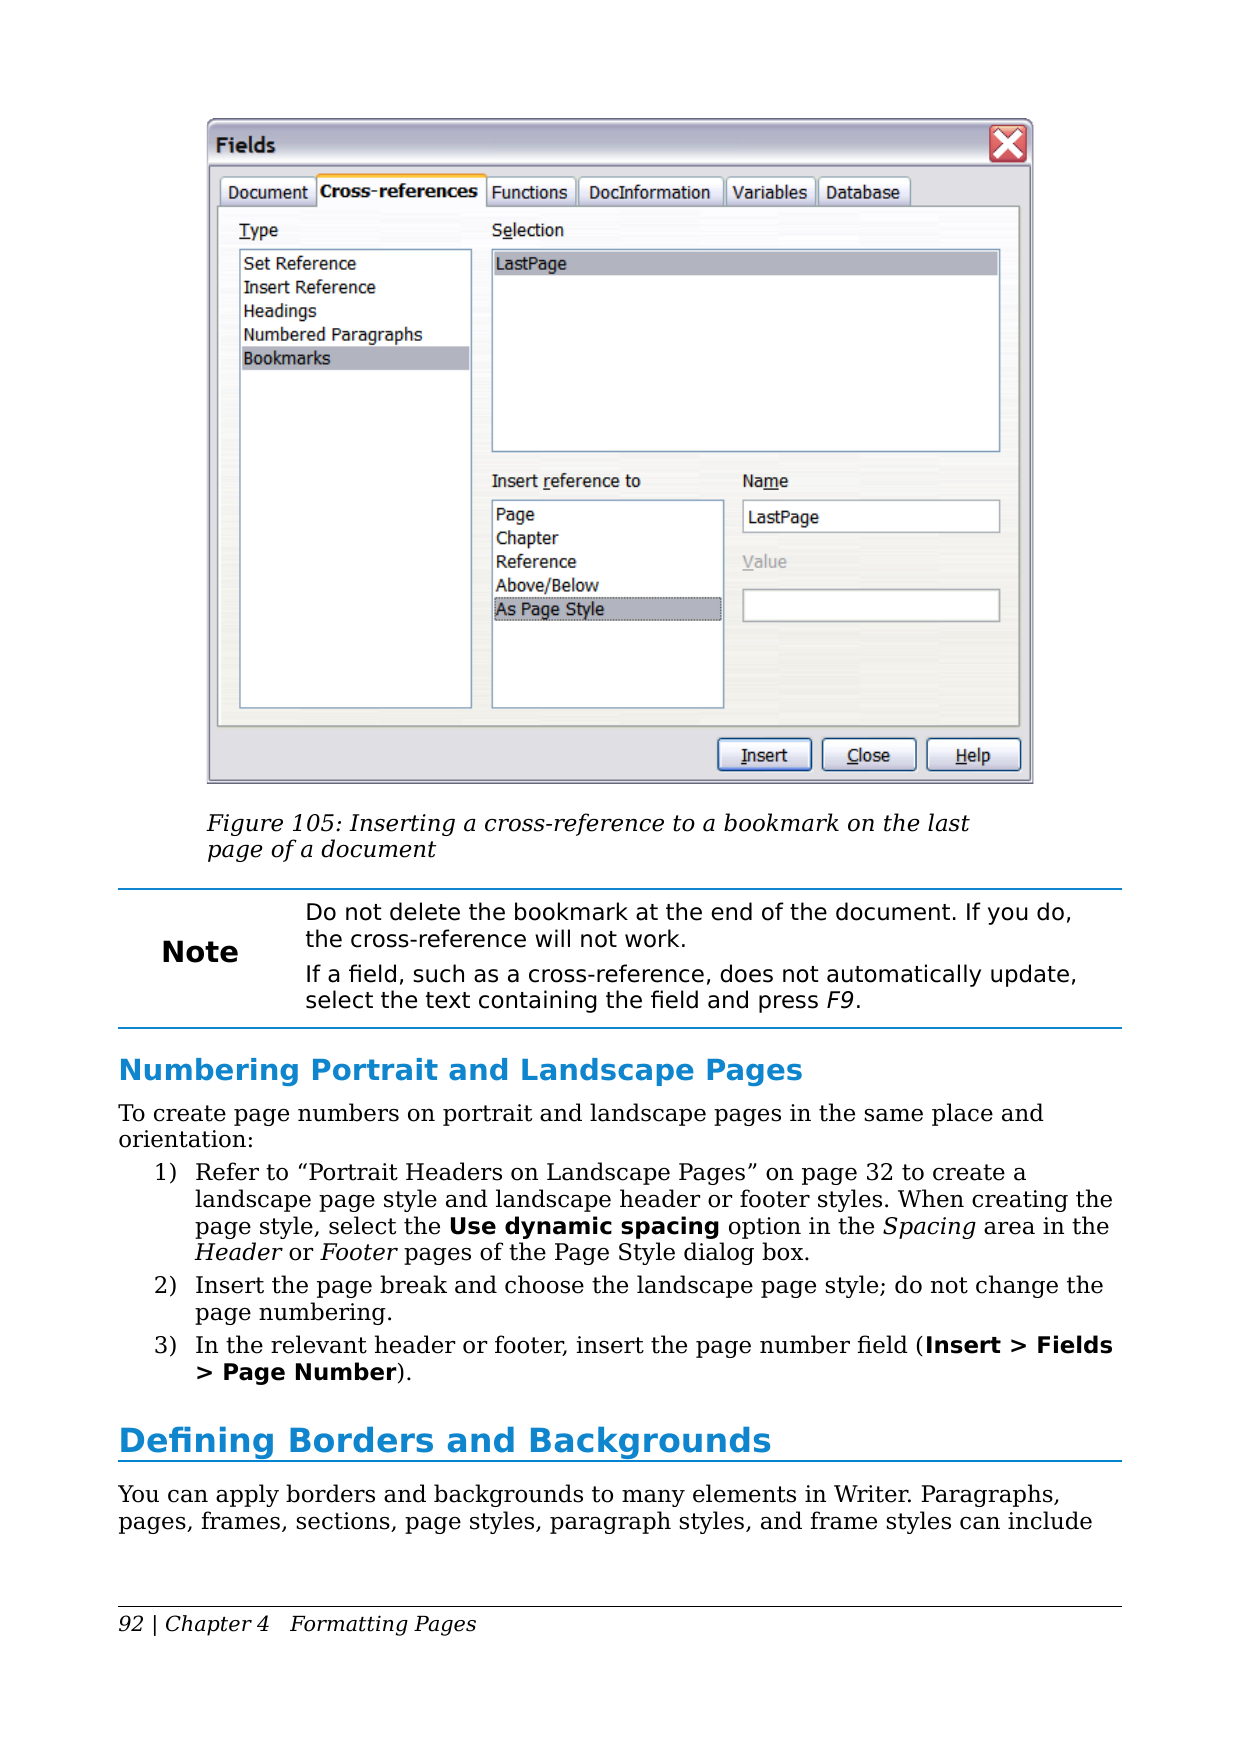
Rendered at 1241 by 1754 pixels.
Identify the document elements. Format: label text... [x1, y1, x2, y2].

text You can apply borders and backgrounds to many elements in Writer. Paragraphs, pages, frames, sections, page styles, paragraph styles, and frame styles can include [118, 1481, 1122, 1534]
list Refer to “Portrait Headers on Landscape Pages” on page 124 to create a landscape page style and landscape header or footer styles. When creating the page style, select the Use dynamic spacing option in the Spacing area in the Header or Footer pages of the Page Style dialog box. [177, 1159, 1122, 1266]
text Figure 105: Inserting a cross-reference to a bookmark on the last page of a document [207, 810, 1033, 863]
list Insert the page break and choose the landscape page style; do not change the page numbering. [177, 1272, 1122, 1326]
subtitle Numbering Portrait and Landscape Pages [118, 1053, 1122, 1087]
picture [206, 118, 1034, 784]
subtitle Defining Borders and Backgrounds [118, 1421, 1122, 1460]
table_header Do not delete the bookmark at the end of the document. If you do, the cross-reference will not work. If a field, such as a cross-reference, does not automatically update, select the text containing the field and press F9. [281, 890, 1122, 1027]
list To create page numbers on portrait and landscape pages in the same place and orientation: [118, 1100, 1122, 1153]
table_header Note [118, 890, 281, 1027]
list In the relevant header or footer, insert the page number field (Insert > Fields > Page Number). [177, 1332, 1122, 1385]
